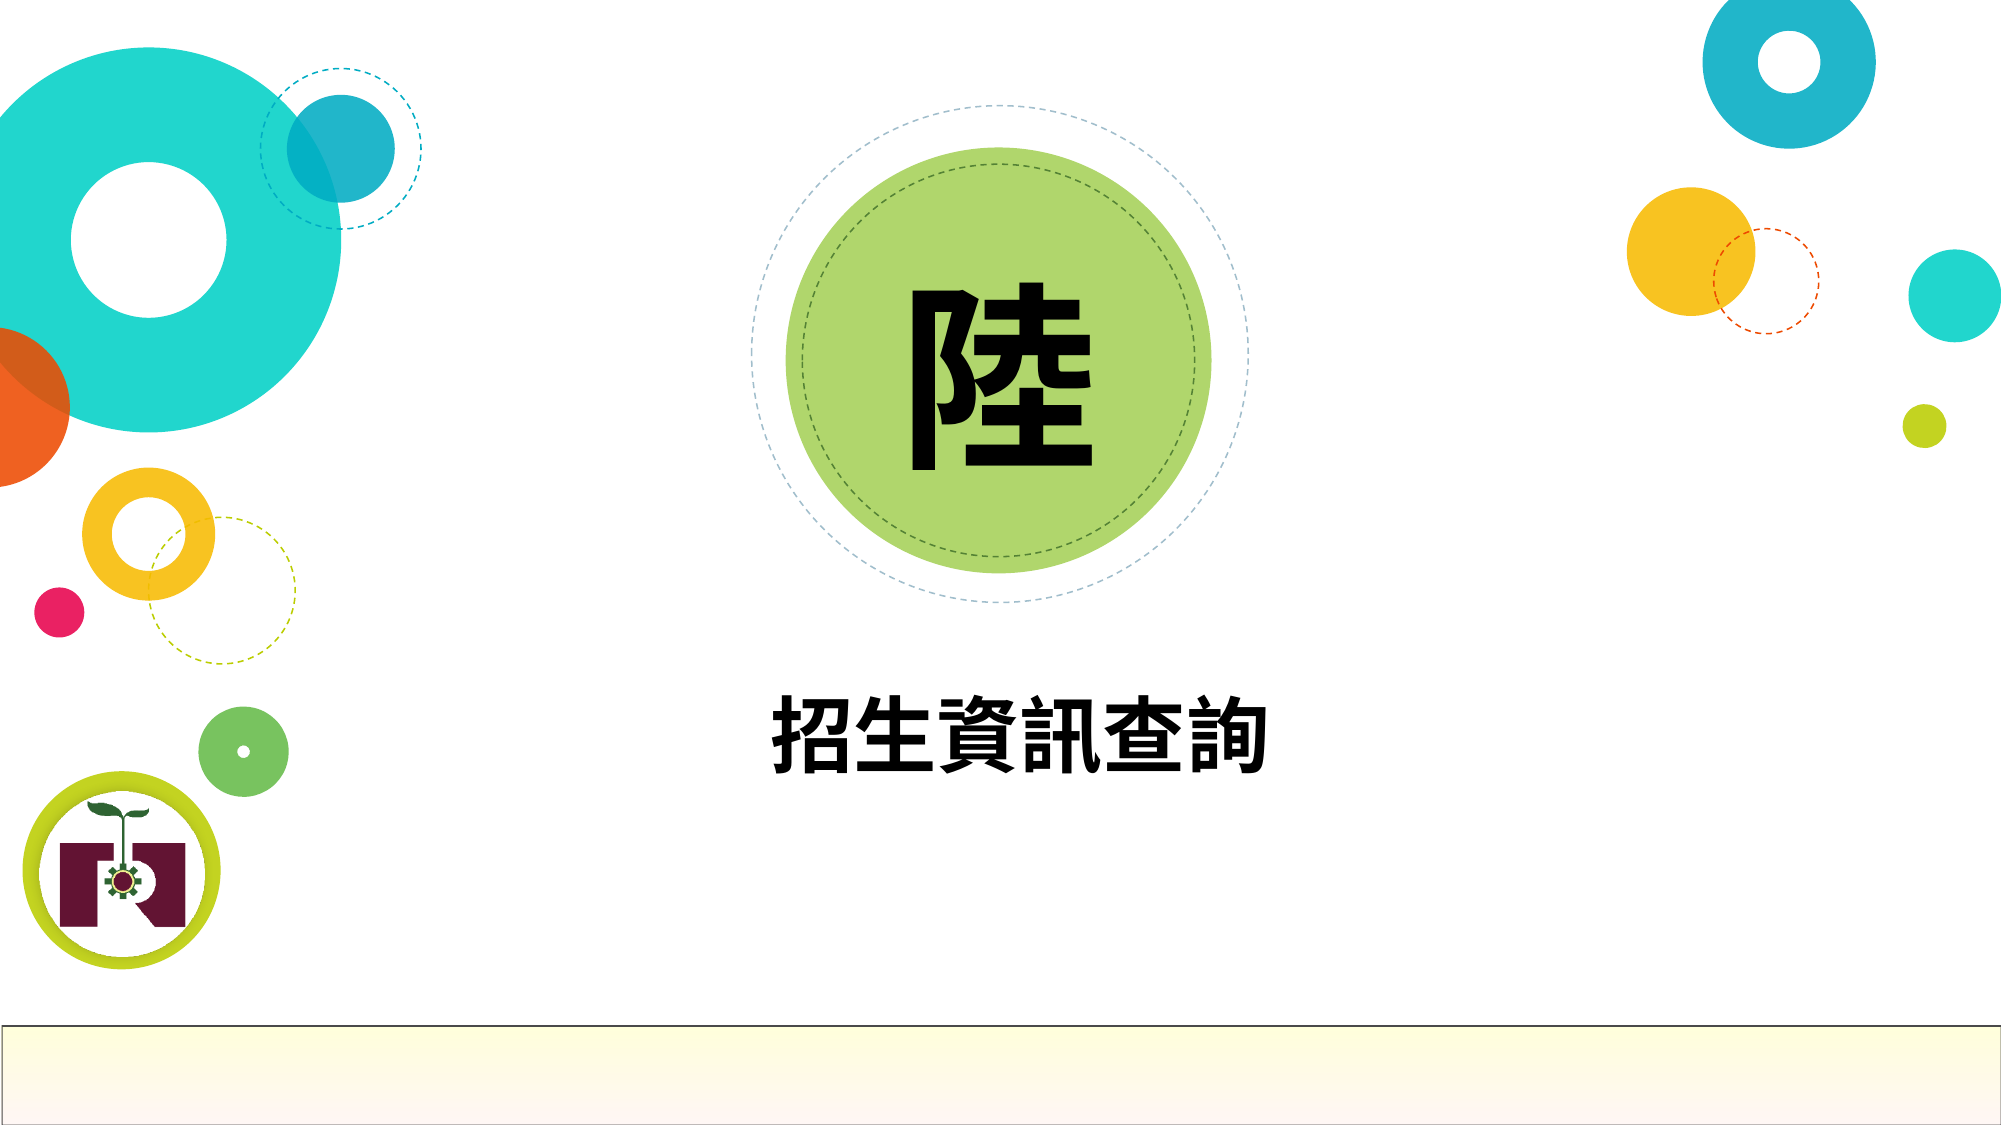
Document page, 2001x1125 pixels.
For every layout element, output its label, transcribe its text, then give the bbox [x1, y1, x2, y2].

text_box [885, 147, 1112, 180]
text_box [845, 508, 1153, 574]
text_box 陸 [754, 180, 1243, 508]
picture [39, 791, 205, 957]
text_box 招生資訊查詢 [496, 683, 1544, 798]
